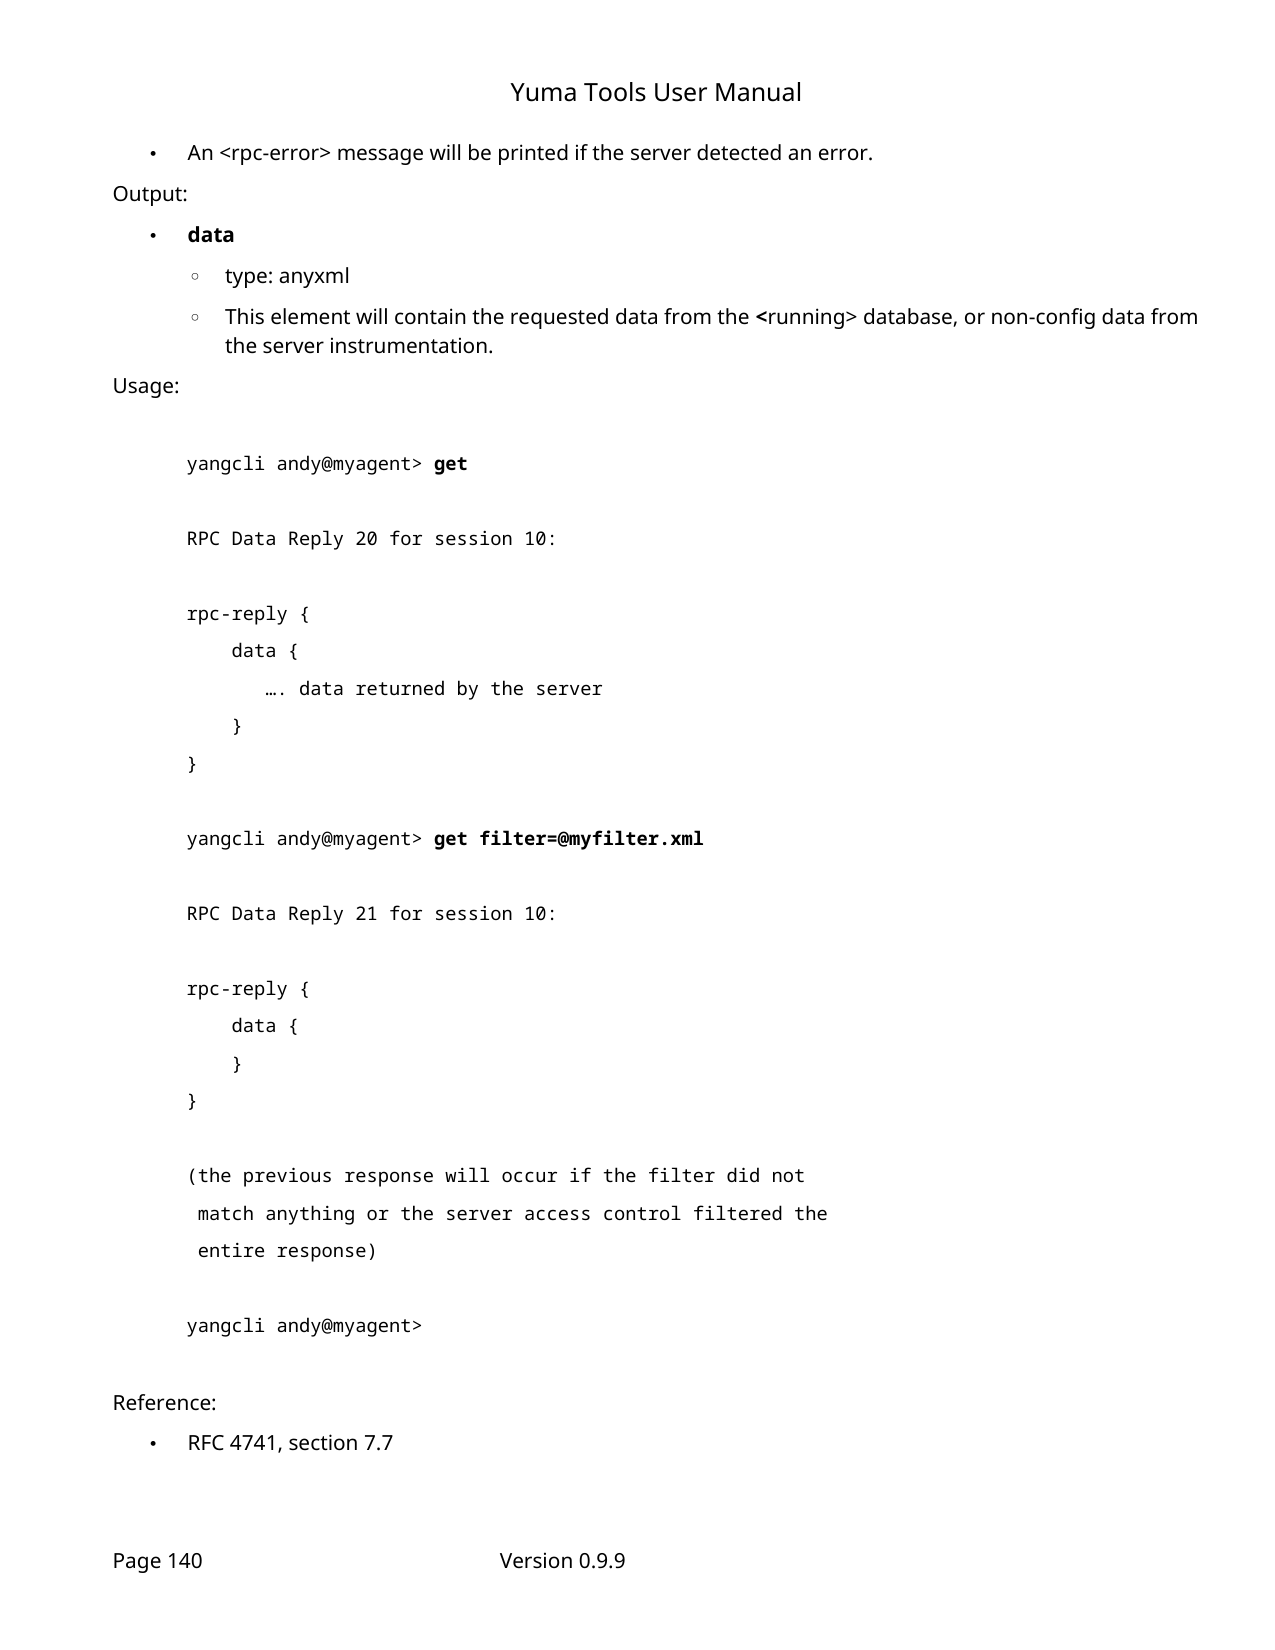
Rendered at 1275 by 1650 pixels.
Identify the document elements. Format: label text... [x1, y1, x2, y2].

list RFC 4741, section 7.7 [150, 1428, 1200, 1457]
text } [112, 750, 1200, 776]
text entire response) [112, 1238, 1200, 1263]
text RPC Data Reply 20 for session 10: [112, 525, 1200, 551]
list type: anyxml [187, 261, 1200, 290]
text } [112, 1050, 1200, 1076]
text (the previous response will occur if the filter did not [112, 1163, 1200, 1188]
text RPC Data Reply 21 for session 10: [112, 900, 1200, 926]
text match anything or the server access control filtered the [112, 1200, 1200, 1226]
text yangcli andy@myagent> get [112, 450, 1200, 476]
text } [112, 713, 1200, 738]
list This element will contain the requested data from the <running> database, or non-config data from the server instrumentation. [187, 302, 1200, 359]
text yangcli andy@myagent> get filter=@myfilter.xml [112, 825, 1200, 851]
text rpc-reply { [112, 600, 1200, 626]
text Reference: [112, 1388, 1200, 1416]
text Usage: [112, 372, 1200, 400]
text Output: [112, 179, 1200, 208]
list data [150, 220, 1200, 249]
text } [112, 1088, 1200, 1113]
text …. data returned by the server [112, 675, 1200, 701]
text yangcli andy@myagent> [112, 1313, 1200, 1338]
text rpc-reply { [112, 975, 1200, 1001]
text data { [112, 638, 1200, 663]
list An <rpc-error> message will be printed if the server detected an error. [150, 138, 1200, 167]
text data { [112, 1013, 1200, 1038]
